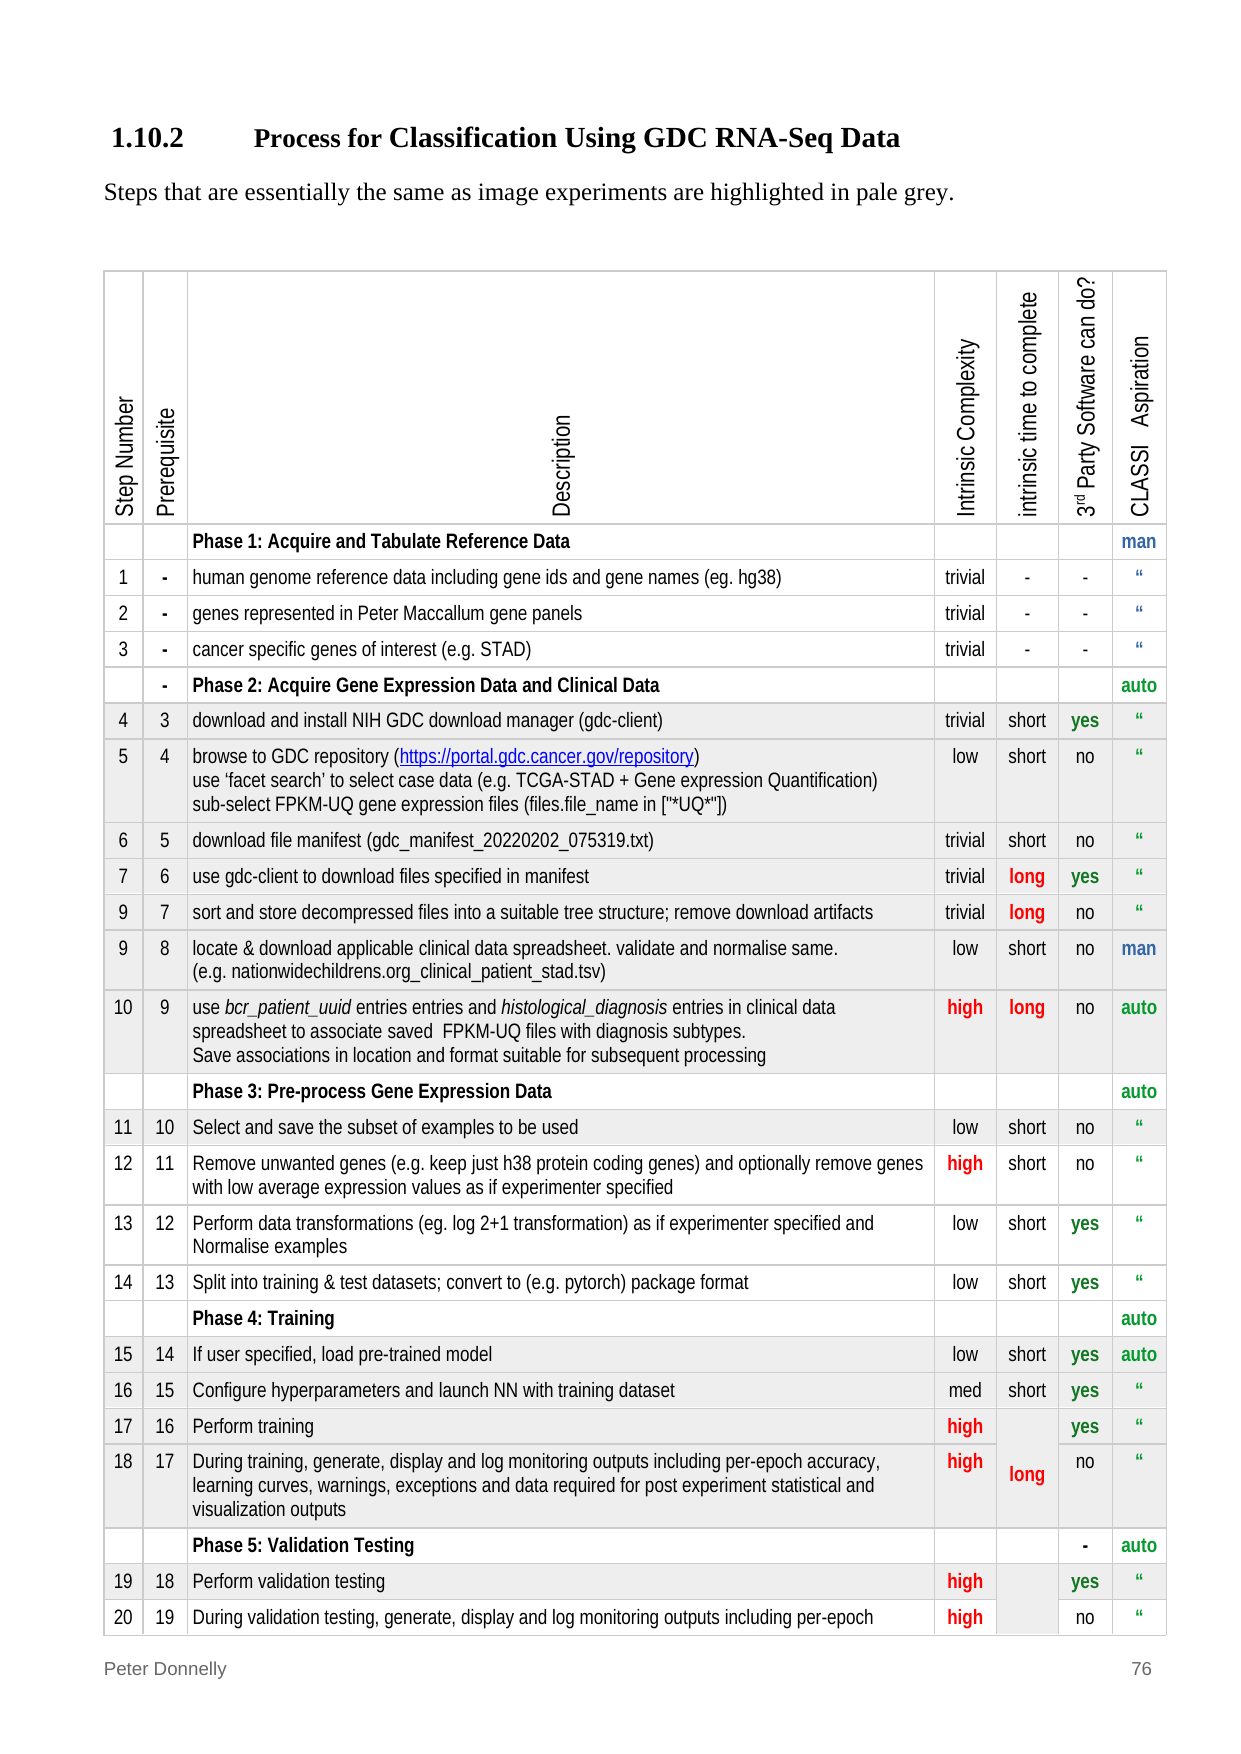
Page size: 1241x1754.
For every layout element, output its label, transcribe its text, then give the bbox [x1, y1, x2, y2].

table_cell - [1059, 1529, 1112, 1563]
table_cell trivial [935, 632, 996, 666]
table_cell 12 [105, 1146, 142, 1204]
table_cell auto [1113, 991, 1166, 1073]
table_cell “ [1113, 740, 1166, 822]
table_cell 7 [144, 895, 187, 929]
table_cell short [997, 823, 1058, 858]
table_cell med [935, 1373, 996, 1407]
table_cell “ [1113, 1110, 1166, 1144]
table_cell [144, 1074, 187, 1109]
table_cell 16 [144, 1409, 187, 1443]
table_cell auto [1113, 1337, 1166, 1372]
table_cell Perform validation testing [188, 1564, 934, 1599]
table_cell short [997, 704, 1058, 738]
table_cell use bcr_patient_uuid entries entries and histological_diagnosis entries in clinical data spreadsheet to associate saved FPKM-UQ files with diagnosis subtypes. Save associations in location and format suitable for subsequent processing [188, 991, 934, 1073]
table_cell “ [1113, 596, 1166, 631]
table_cell “ [1113, 632, 1166, 666]
table_cell Phase 3: Pre-process Gene Expression Data [188, 1074, 934, 1109]
table_cell high [935, 1445, 996, 1527]
table_cell “ [1113, 560, 1166, 595]
table_cell long [997, 991, 1058, 1073]
table_cell man [1113, 525, 1166, 559]
table_cell 7 [105, 859, 142, 893]
table_cell Remove unwanted genes (e.g. keep just h38 protein coding genes) and optionally remove genes with low average expression values as if experimenter specified [188, 1146, 934, 1204]
table_cell long [997, 859, 1058, 893]
table_cell no [1059, 991, 1112, 1073]
table_cell 4 [105, 704, 142, 738]
table_cell cancer specific genes of interest (e.g. STAD) [188, 632, 934, 666]
table_cell low [935, 1110, 996, 1144]
table_cell high [935, 991, 996, 1073]
table_cell high [935, 1409, 996, 1443]
table_cell Perform training [188, 1409, 934, 1443]
table_cell low [935, 931, 996, 989]
table_cell 18 [144, 1564, 187, 1599]
table_header Prerequisite [144, 272, 187, 523]
table_cell auto [1113, 1074, 1166, 1109]
table_cell 18 [105, 1445, 142, 1527]
table_cell [105, 1301, 142, 1336]
table_cell no [1059, 823, 1112, 858]
table_cell [1059, 1074, 1112, 1109]
table_cell [935, 1529, 996, 1563]
table_cell auto [1113, 1529, 1166, 1563]
table_cell “ [1113, 859, 1166, 893]
table_cell If user specified, load pre-trained model [188, 1337, 934, 1372]
table_cell 13 [105, 1206, 142, 1264]
table_cell download and install NIH GDC download manager (gdc-client) [188, 704, 934, 738]
table_cell 3 [144, 704, 187, 738]
table_header Intrinsic Complexity [935, 272, 996, 523]
table_cell yes [1059, 1337, 1112, 1372]
table_cell Phase 4: Training [188, 1301, 934, 1336]
table_cell 20 [105, 1600, 142, 1634]
table_cell “ [1113, 1600, 1166, 1634]
table_cell [997, 1301, 1058, 1336]
table_cell high [935, 1600, 996, 1634]
table_cell Phase 5: Validation Testing [188, 1529, 934, 1563]
table_cell 1 [105, 560, 142, 595]
table_cell trivial [935, 560, 996, 595]
table_cell [105, 668, 142, 702]
table_cell “ [1113, 823, 1166, 858]
table_cell - [997, 560, 1058, 595]
table_cell - [144, 596, 187, 631]
table_cell human genome reference data including gene ids and gene names (eg. hg38) [188, 560, 934, 595]
table_cell [997, 1564, 1058, 1634]
table_cell 3 [105, 632, 142, 666]
table_cell 17 [105, 1409, 142, 1443]
table_cell Split into training & test datasets; convert to (e.g. pytorch) package format [188, 1266, 934, 1300]
table_cell [935, 668, 996, 702]
table_cell 5 [144, 823, 187, 858]
table_cell no [1059, 1445, 1112, 1527]
table_cell use gdc-client to download files specified in manifest [188, 859, 934, 893]
table_cell trivial [935, 596, 996, 631]
table_cell short [997, 1206, 1058, 1264]
table_cell short [997, 1110, 1058, 1144]
table_header intrinsic time to complete [997, 272, 1058, 523]
table_cell “ [1113, 895, 1166, 929]
table_cell [144, 525, 187, 559]
table_cell short [997, 1146, 1058, 1204]
table_header Step Number [105, 272, 142, 523]
table_cell [105, 525, 142, 559]
table_cell trivial [935, 704, 996, 738]
table_cell yes [1059, 1564, 1112, 1599]
table_cell long [997, 895, 1058, 929]
table_header CLASSI Aspiration [1113, 272, 1166, 523]
table_cell low [935, 1266, 996, 1300]
table_cell auto [1113, 668, 1166, 702]
table_cell [144, 1301, 187, 1336]
table_cell - [144, 668, 187, 702]
table_cell trivial [935, 895, 996, 929]
table_cell yes [1059, 859, 1112, 893]
table_cell 15 [105, 1337, 142, 1372]
table_cell [1059, 1301, 1112, 1336]
table_cell low [935, 1206, 996, 1264]
table_cell - [997, 596, 1058, 631]
table_cell 14 [105, 1266, 142, 1300]
table_cell [105, 1074, 142, 1109]
table_cell Phase 2: Acquire Gene Expression Data and Clinical Data [188, 668, 934, 702]
table_cell “ [1113, 1564, 1166, 1599]
table_cell no [1059, 895, 1112, 929]
table_cell “ [1113, 1206, 1166, 1264]
table_cell - [1059, 632, 1112, 666]
table_cell no [1059, 1110, 1112, 1144]
table_cell yes [1059, 1206, 1112, 1264]
table_cell 11 [144, 1146, 187, 1204]
table_cell 8 [144, 931, 187, 989]
table_cell no [1059, 931, 1112, 989]
table_cell short [997, 1337, 1058, 1372]
table_cell browse to GDC repository (https://portal.gdc.cancer.gov/repository) use ‘facet search’ to select case data (e.g. TCGA-STAD + Gene expression Quantification) sub-select FPKM-UQ gene expression files (files.file_name in ["*UQ*"]) [188, 740, 934, 822]
table_cell During training, generate, display and log monitoring outputs including per-epoch accuracy, learning curves, warnings, exceptions and data required for post experiment statistical and visualization outputs [188, 1445, 934, 1527]
table_cell 19 [105, 1564, 142, 1599]
table_cell “ [1113, 1445, 1166, 1527]
table_cell trivial [935, 859, 996, 893]
table_cell [1059, 525, 1112, 559]
table_cell “ [1113, 704, 1166, 738]
table_cell 5 [105, 740, 142, 822]
table_cell 17 [144, 1445, 187, 1527]
table_cell 12 [144, 1206, 187, 1264]
table_header 3rd Party Software can do? [1059, 272, 1112, 523]
table_cell 6 [105, 823, 142, 858]
table_cell [144, 1529, 187, 1563]
table_cell sort and store decompressed files into a suitable tree structure; remove download artifacts [188, 895, 934, 929]
table_cell short [997, 1373, 1058, 1407]
table_cell [997, 525, 1058, 559]
table_cell 15 [144, 1373, 187, 1407]
table_cell 9 [105, 895, 142, 929]
table_cell [935, 1074, 996, 1109]
table_cell [997, 1529, 1058, 1563]
table_cell - [1059, 560, 1112, 595]
table_cell yes [1059, 1373, 1112, 1407]
table_cell high [935, 1564, 996, 1599]
table_cell Perform data transformations (eg. log 2+1 transformation) as if experimenter specified and Normalise examples [188, 1206, 934, 1264]
table_cell [997, 668, 1058, 702]
table_cell low [935, 1337, 996, 1372]
table_cell man [1113, 931, 1166, 989]
table_cell [1059, 668, 1112, 702]
table_cell 13 [144, 1266, 187, 1300]
table_cell short [997, 1266, 1058, 1300]
table_cell no [1059, 740, 1112, 822]
table_cell Select and save the subset of examples to be used [188, 1110, 934, 1144]
table_cell 10 [105, 991, 142, 1073]
table_cell Phase 1: Acquire and Tabulate Reference Data [188, 525, 934, 559]
table_cell - [997, 632, 1058, 666]
table_cell “ [1113, 1266, 1166, 1300]
table_cell 9 [105, 931, 142, 989]
table_cell 2 [105, 596, 142, 631]
table_cell Configure hyperparameters and launch NN with training dataset [188, 1373, 934, 1407]
table_cell no [1059, 1146, 1112, 1204]
table_cell “ [1113, 1373, 1166, 1407]
table_cell 10 [144, 1110, 187, 1144]
table_header Description [188, 272, 934, 523]
table_cell trivial [935, 823, 996, 858]
table_cell short [997, 931, 1058, 989]
table_cell auto [1113, 1301, 1166, 1336]
table_cell 4 [144, 740, 187, 822]
table_cell yes [1059, 1409, 1112, 1443]
table_cell 9 [144, 991, 187, 1073]
text Steps that are essentially the same as image experiments are highlighted in pale grey. [103, 177, 1146, 206]
table_cell - [144, 632, 187, 666]
table_cell 11 [105, 1110, 142, 1144]
table_cell 19 [144, 1600, 187, 1634]
table_cell high [935, 1146, 996, 1204]
table_cell low [935, 740, 996, 822]
table_cell [935, 1301, 996, 1336]
table_cell During validation testing, generate, display and log monitoring outputs including per-epoch [188, 1600, 934, 1634]
table_cell [997, 1074, 1058, 1109]
table_cell “ [1113, 1409, 1166, 1443]
table_cell locate & download applicable clinical data spreadsheet. validate and normalise same. (e.g. nationwidechildrens.org_clinical_patient_stad.tsv) [188, 931, 934, 989]
table_cell 14 [144, 1337, 187, 1372]
table_cell “ [1113, 1146, 1166, 1204]
table_cell genes represented in Peter Maccallum gene panels [188, 596, 934, 631]
table_cell - [1059, 596, 1112, 631]
table_cell - [144, 560, 187, 595]
table_cell yes [1059, 704, 1112, 738]
table_cell [935, 525, 996, 559]
table_cell 16 [105, 1373, 142, 1407]
subtitle Process for Classification Using GDC RNA-Seq Data [103, 120, 1146, 153]
table_cell [105, 1529, 142, 1563]
table_cell 6 [144, 859, 187, 893]
table_cell download file manifest (gdc_manifest_20220202_075319.txt) [188, 823, 934, 858]
table_cell no [1059, 1600, 1112, 1634]
table_cell long [997, 1409, 1058, 1527]
table_cell yes [1059, 1266, 1112, 1300]
table_cell short [997, 740, 1058, 822]
